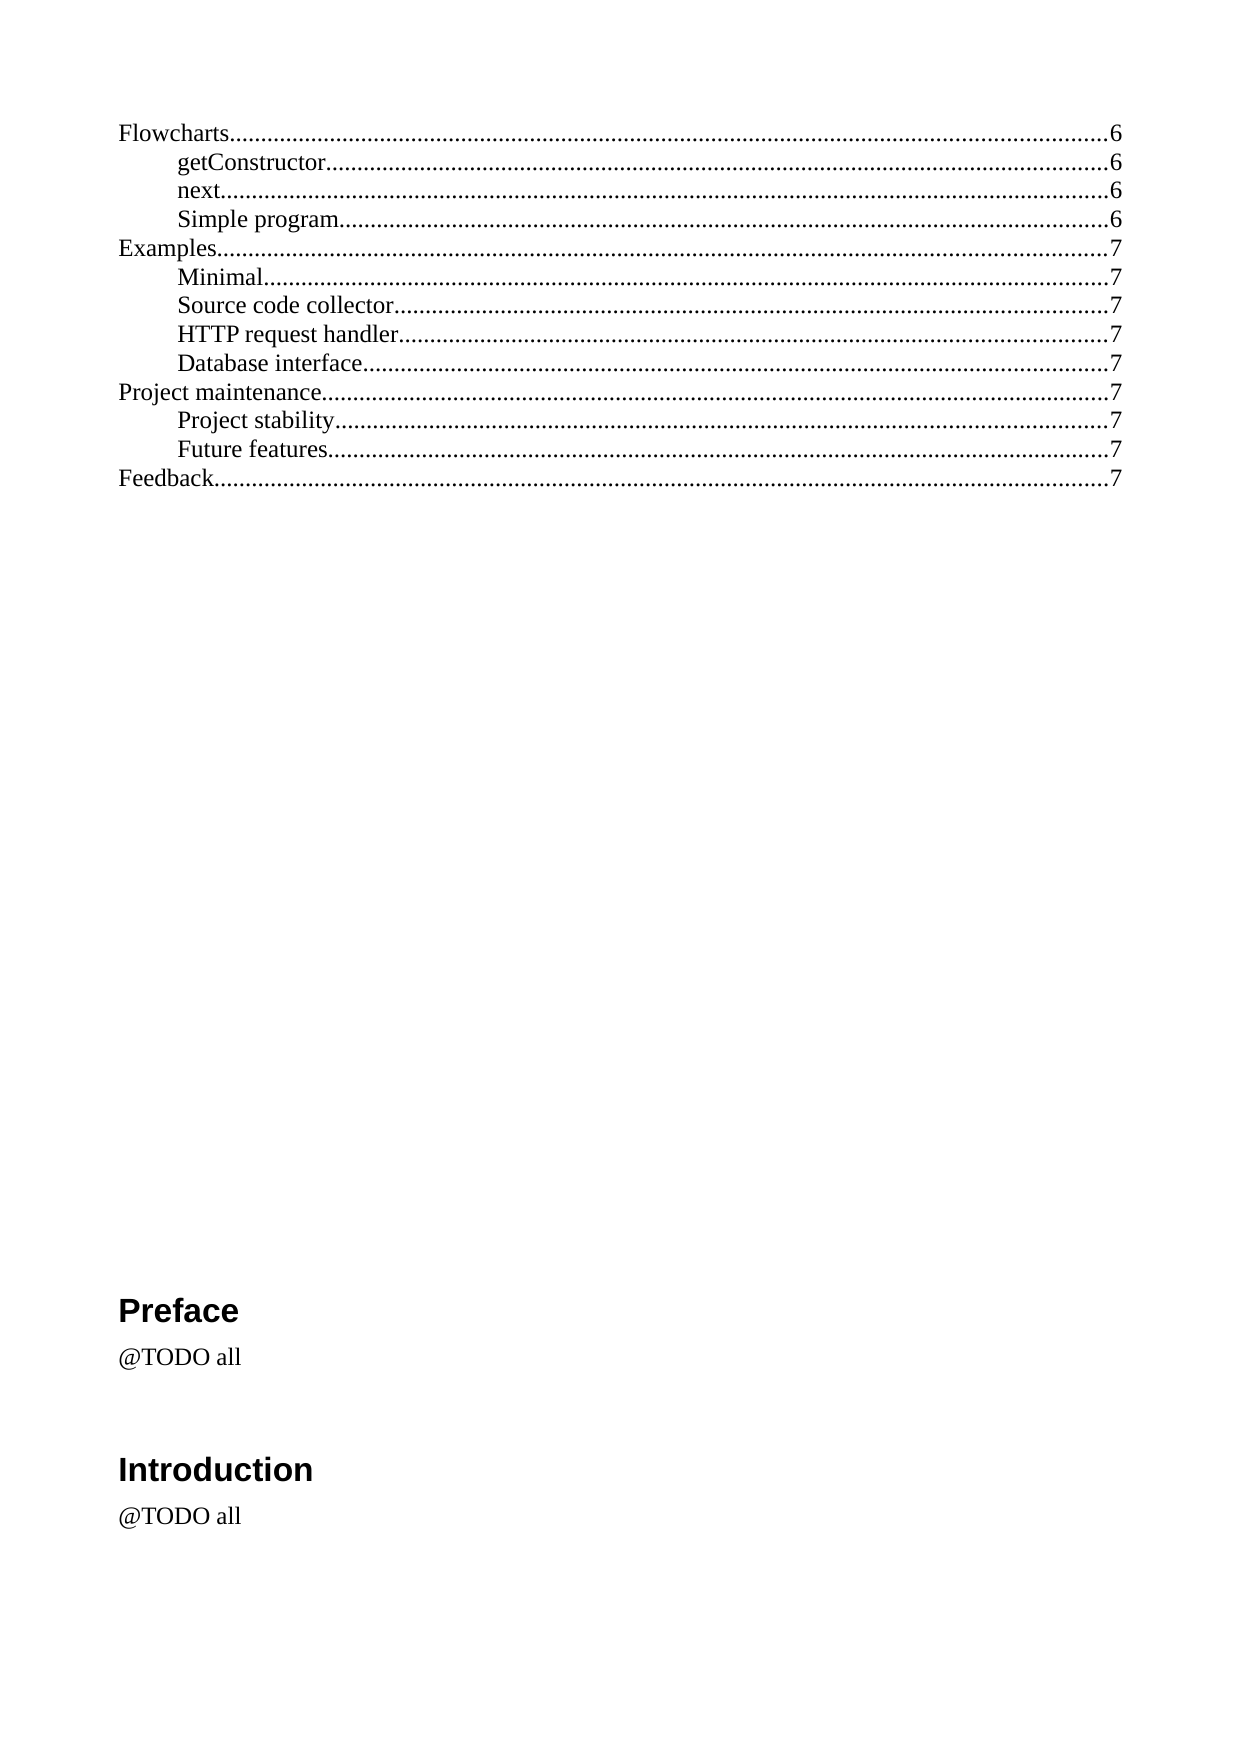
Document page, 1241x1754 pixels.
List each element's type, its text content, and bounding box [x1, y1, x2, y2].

text getConstructor 6 [177, 147, 1122, 176]
text Database interface 7 [177, 348, 1122, 377]
text Minimal 7 [177, 262, 1122, 291]
text HTTP request handler 7 [177, 319, 1122, 348]
text Source code collector 7 [177, 291, 1122, 319]
text @TODO all [118, 1501, 1122, 1529]
text @TODO all [118, 1342, 1122, 1371]
text Simple program 6 [177, 204, 1122, 233]
text Project maintenance 7 [118, 377, 1122, 406]
text Feedback 7 [118, 463, 1122, 492]
text Examples 7 [118, 233, 1122, 262]
text Project stability 7 [177, 406, 1122, 434]
text Future features 7 [177, 434, 1122, 463]
text Flowcharts 6 [118, 118, 1122, 147]
text next 6 [177, 176, 1122, 204]
subtitle Preface [118, 1291, 1122, 1330]
subtitle Introduction [118, 1450, 1122, 1488]
